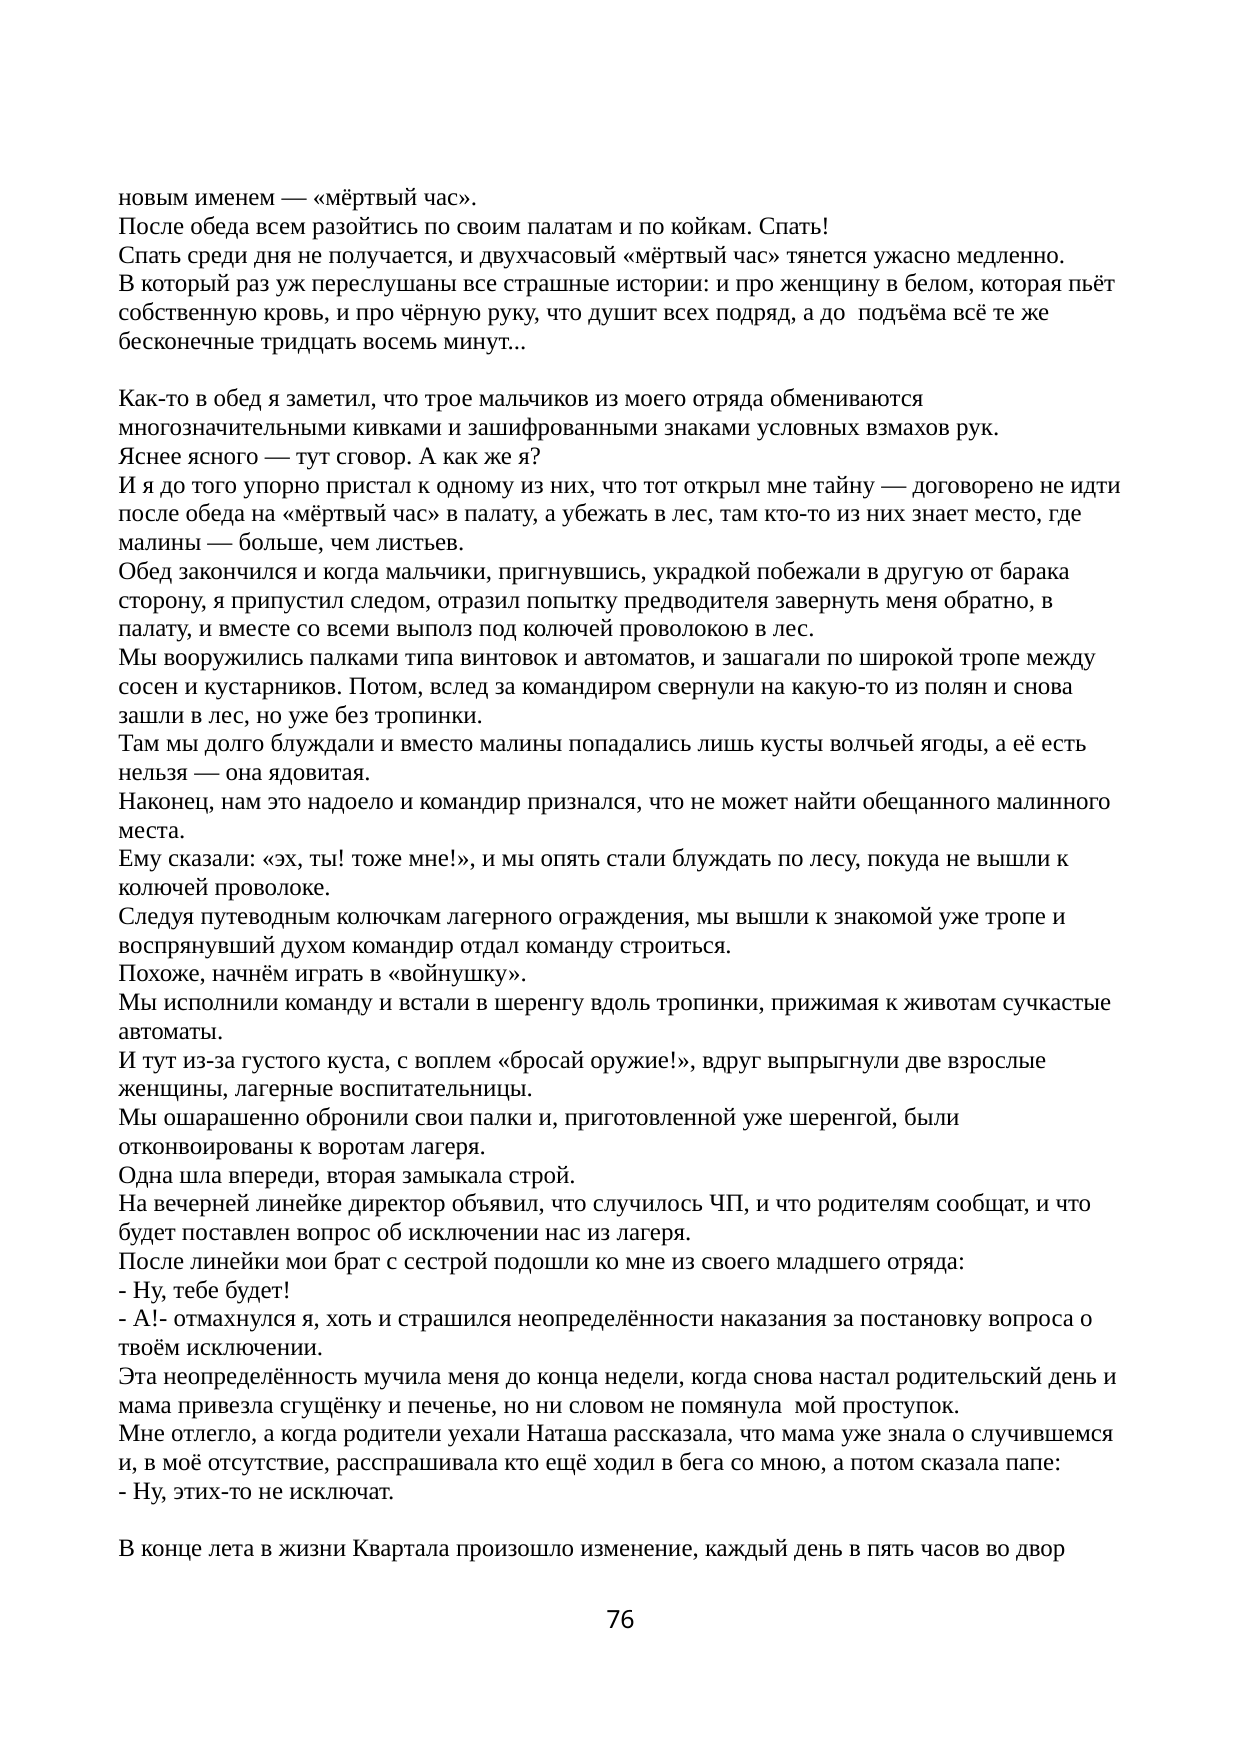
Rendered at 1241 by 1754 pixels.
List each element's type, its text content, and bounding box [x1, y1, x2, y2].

text новым именем — «мёртвый час». [118, 182, 1122, 211]
text На вечерней линейке директор объявил, что случилось ЧП, и что родителям сообщат, и что будет поставлен вопрос об исключении нас из лагеря. [118, 1188, 1122, 1246]
text Мне отлегло, а когда родители уехали Наташа рассказала, что мама уже знала о случившемся и, в моё отсутствие, расспрашивала кто ещё ходил в бега со мною, а потом сказала папе: [118, 1418, 1122, 1476]
text Одна шла впереди, вторая замыкала строй. [118, 1160, 1122, 1188]
text Там мы долго блуждали и вместо малины попадались лишь кусты волчьей ягоды, а её есть нельзя — она ядовитая. [118, 728, 1122, 786]
text После линейки мои брат с сестрой подошли ко мне из своего младшего отряда: [118, 1246, 1122, 1275]
text Ему сказали: «эх, ты! тоже мне!», и мы опять стали блуждать по лесу, покуда не вышли к колючей проволоке. [118, 843, 1122, 901]
text Мы вооружились палками типа винтовок и автоматов, и зашагали по широкой тропе между сосен и кустарников. Потом, вслед за командиром свернули на какую-то из полян и снова зашли в лес, но уже без тропинки. [118, 642, 1122, 728]
text Мы исполнили команду и встали в шеренгу вдоль тропинки, прижимая к животам сучкастые автоматы. [118, 987, 1122, 1045]
text Обед закончился и когда мальчики, пригнувшись, украдкой побежали в другую от барака сторону, я припустил следом, отразил попытку предводителя завернуть меня обратно, в палату, и вместе со всеми выполз под колючей проволокою в лес. [118, 556, 1122, 642]
text Как-то в обед я заметил, что трое мальчиков из моего отряда обмениваются многозначительными кивками и зашифрованными знаками условных взмахов рук. [118, 383, 1122, 441]
text Мы ошарашенно обронили свои палки и, приготовленной уже шеренгой, были отконвоированы к воротам лагеря. [118, 1102, 1122, 1160]
text После обеда всем разойтись по своим палатам и по койкам. Спать! [118, 211, 1122, 240]
text И тут из-за густого куста, с воплем «бросай оружие!», вдруг выпрыгнули две взрослые женщины, лагерные воспитательницы. [118, 1045, 1122, 1102]
text И я до того упорно пристал к одному из них, что тот открыл мне тайну — договорено не идти после обеда на «мёртвый час» в палату, а убежать в лес, там кто-то из них знает место, где малины — больше, чем листьев. [118, 470, 1122, 556]
text Яснее ясного — тут сговор. А как же я? [118, 441, 1122, 470]
text В который раз уж переслушаны все страшные истории: и про женщину в белом, которая пьёт собственную кровь, и про чёрную руку, что душит всех подряд, а до подъёма всё те же бесконечные тридцать восемь минут... [118, 268, 1122, 355]
text Похоже, начнём играть в «войнушку». [118, 958, 1122, 987]
text В конце лета в жизни Квартала произошло изменение, каждый день в пять часов во двор [118, 1533, 1122, 1562]
text Наконец, нам это надоело и командир признался, что не может найти обещанного малинного места. [118, 786, 1122, 843]
text - А!- отмахнулся я, хоть и страшился неопределённости наказания за постановку вопроса о твоём исключении. [118, 1303, 1122, 1361]
text Спать среди дня не получается, и двухчасовый «мёртвый час» тянется ужасно медленно. [118, 240, 1122, 268]
text Следуя путеводным колючкам лагерного ограждения, мы вышли к знакомой уже тропе и воспрянувший духом командир отдал команду строиться. [118, 901, 1122, 958]
text - Ну, этих-то не исключат. [118, 1476, 1122, 1505]
text Эта неопределённость мучила меня до конца недели, когда снова настал родительский день и мама привезла сгущёнку и печенье, но ни словом не помянула мой проступок. [118, 1361, 1122, 1418]
text - Ну, тебе будет! [118, 1275, 1122, 1303]
